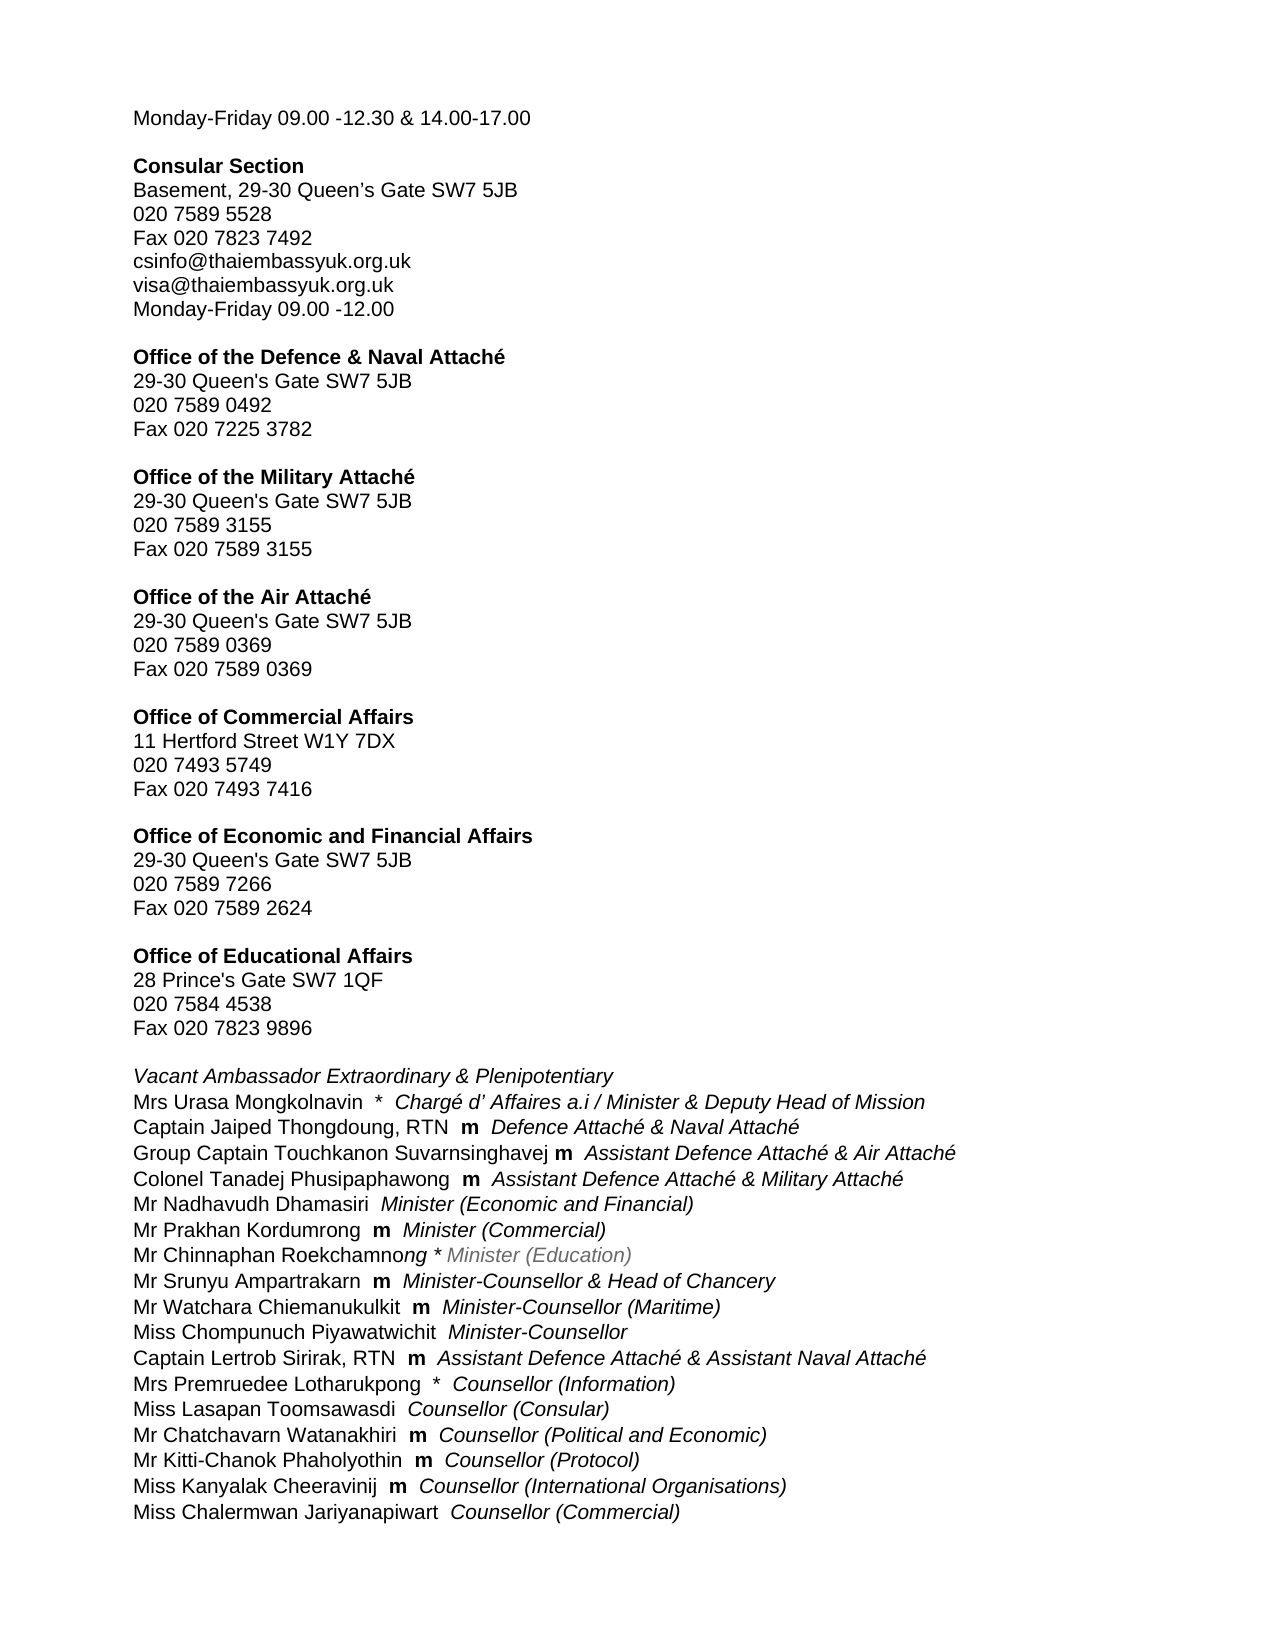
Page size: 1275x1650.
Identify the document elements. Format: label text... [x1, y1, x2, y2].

text 11 Hertford Street W1Y 7DX [133, 728, 1181, 752]
text Monday-Friday 09.00 -12.00 [133, 297, 1181, 321]
text Office of Commercial Affairs [133, 704, 1181, 728]
text Mr Chatchavarn Watanakhiri m Counsellor (Political and Economic) [133, 1423, 1181, 1447]
text Fax 020 7225 3782 [133, 417, 1181, 441]
text Fax 020 7823 7492 [133, 225, 1181, 249]
text 020 7589 3155 [133, 513, 1181, 537]
subtitle Consular Section [133, 153, 1181, 177]
text Office of Educational Affairs [133, 944, 1181, 968]
text Colonel Tanadej Phusipaphawong m Assistant Defence Attaché & Military Attaché [133, 1166, 1181, 1190]
subtitle Office of the Defence & Naval Attaché [133, 345, 1181, 369]
text Miss Kanyalak Cheeravinij m Counsellor (International Organisations) [133, 1474, 1181, 1498]
text 28 Prince's Gate SW7 1QF [133, 968, 1181, 992]
text Fax 020 7589 2624 [133, 896, 1181, 920]
text 020 7589 0369 [133, 633, 1181, 657]
text 29-30 Queen's Gate SW7 5JB [133, 489, 1181, 513]
subtitle Office of the Air Attaché [133, 585, 1181, 609]
text Fax 020 7823 9896 [133, 1016, 1181, 1040]
text Mrs Urasa Mongkolnavin * Chargé d’ Affaires a.i / Minister & Deputy Head of Mission [133, 1089, 1181, 1113]
text Monday-Friday 09.00 -12.30 & 14.00-17.00 [133, 106, 1181, 129]
text 29-30 Queen's Gate SW7 5JB [133, 369, 1181, 393]
text Mr Chinnaphan Roekchamnong * Minister (Education) [133, 1243, 1181, 1267]
text 020 7589 5528 [133, 201, 1181, 225]
text 29-30 Queen's Gate SW7 5JB [133, 848, 1181, 872]
text Office of Economic and Financial Affairs [133, 824, 1181, 848]
text visa@thaiembassyuk.org.uk [133, 273, 1181, 297]
text Miss Chalermwan Jariyanapiwart Counsellor (Commercial) [133, 1499, 1181, 1523]
text Captain Jaiped Thongdoung, RTN m Defence Attaché & Naval Attaché [133, 1115, 1181, 1139]
text csinfo@thaiembassyuk.org.uk [133, 249, 1181, 273]
text 020 7493 5749 [133, 752, 1181, 776]
text Mr Watchara Chiemanukulkit m Minister-Counsellor (Maritime) [133, 1294, 1181, 1318]
text 020 7589 0492 [133, 393, 1181, 417]
text Group Captain Touchkanon Suvarnsinghavej m Assistant Defence Attaché & Air Attaché [133, 1141, 1181, 1165]
text Captain Lertrob Sirirak, RTN m Assistant Defence Attaché & Assistant Naval Attaché [133, 1346, 1181, 1370]
text 020 7589 7266 [133, 872, 1181, 896]
text Vacant Ambassador Extraordinary & Plenipotentiary [133, 1064, 1181, 1088]
text Mr Kitti-Chanok Phaholyothin m Counsellor (Protocol) [133, 1448, 1181, 1472]
text 020 7584 4538 [133, 992, 1181, 1016]
text Basement, 29-30 Queen’s Gate SW7 5JB [133, 177, 1181, 201]
text Fax 020 7493 7416 [133, 776, 1181, 800]
text Fax 020 7589 3155 [133, 537, 1181, 561]
text Mrs Premruedee Lotharukpong * Counsellor (Information) [133, 1371, 1181, 1395]
text Fax 020 7589 0369 [133, 657, 1181, 681]
text Miss Chompunuch Piyawatwichit Minister-Counsellor [133, 1320, 1181, 1344]
text 29-30 Queen's Gate SW7 5JB [133, 609, 1181, 633]
text Miss Lasapan Toomsawasdi Counsellor (Consular) [133, 1397, 1181, 1421]
subtitle Office of the Military Attaché [133, 465, 1181, 489]
text Mr Nadhavudh Dhamasiri Minister (Economic and Financial) [133, 1192, 1181, 1216]
text Mr Srunyu Ampartrakarn m Minister-Counsellor & Head of Chancery [133, 1269, 1181, 1293]
text Mr Prakhan Kordumrong m Minister (Commercial) [133, 1218, 1181, 1242]
